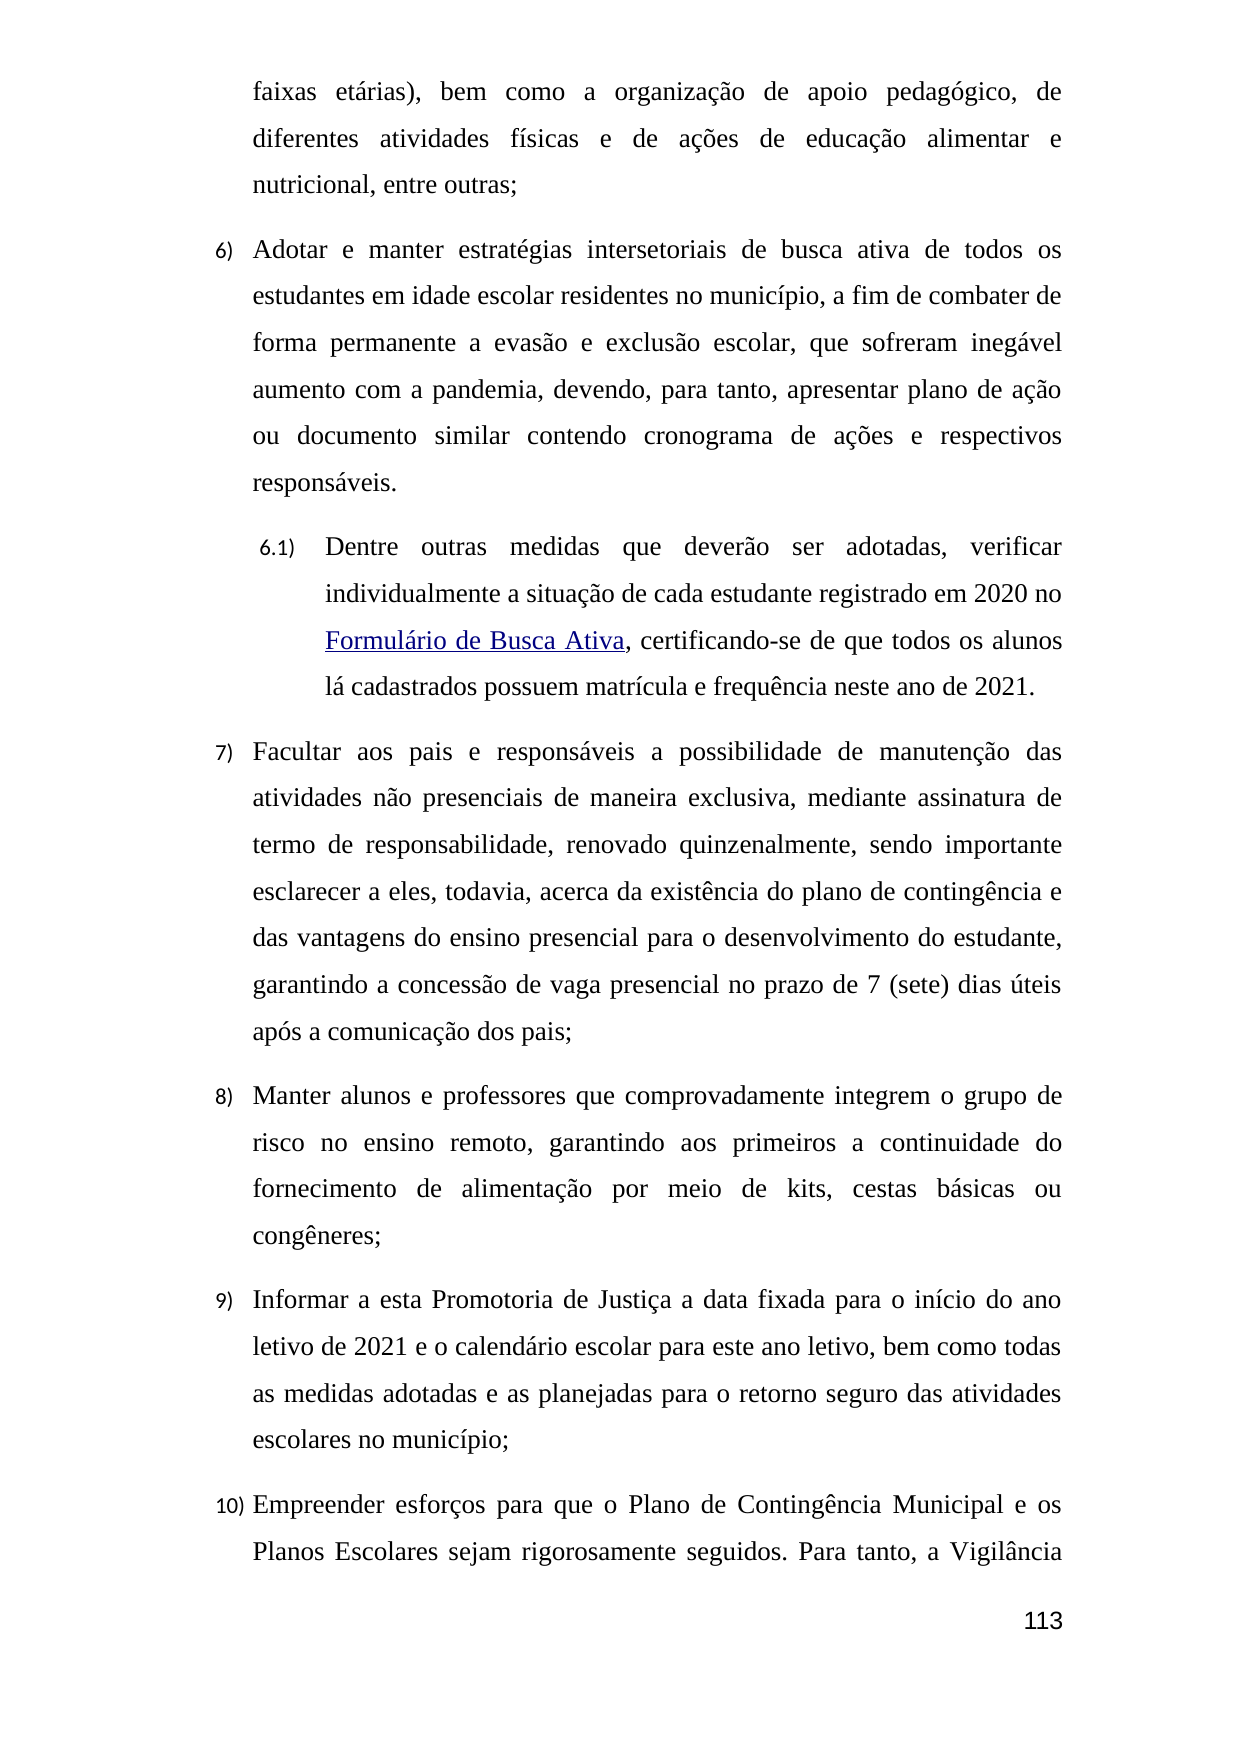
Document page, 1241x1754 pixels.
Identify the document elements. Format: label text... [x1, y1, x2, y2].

list Dentre outras medidas que deverão ser adotadas, verificar individualmente a situação de cada estudante registrado em 2020 no Formulário de Busca Ativa, certificando-se de que todos os alunos lá cadastrados possuem matrícula e frequência neste ano de 2021. [254, 530, 1063, 702]
list faixas etárias), bem como a organização de apoio pedagógico, de diferentes atividades físicas e de ações de educação alimentar e nutricional, entre outras; [215, 75, 1063, 199]
list Informar a esta Promotoria de Justiça a data fixada para o início do ano letivo de 2021 e o calendário escolar para este ano letivo, bem como todas as medidas adotadas e as planejadas para o retorno seguro das atividades escolares no município; [215, 1283, 1063, 1455]
list Manter alunos e professores que comprovadamente integrem o grupo de risco no ensino remoto, garantindo aos primeiros a continuidade do fornecimento de alimentação por meio de kits, cestas básicas ou congêneres; [215, 1079, 1063, 1250]
list Facultar aos pais e responsáveis a possibilidade de manutenção das atividades não presenciais de maneira exclusiva, mediante assinatura de termo de responsabilidade, renovado quinzenalmente, sendo importante esclarecer a eles, todavia, acerca da existência do plano de contingência e das vantagens do ensino presencial para o desenvolvimento do estudante, garantindo a concessão de vaga presencial no prazo de 7 (sete) dias úteis após a comunicação dos pais; [215, 735, 1063, 1046]
list Adotar e manter estratégias intersetoriais de busca ativa de todos os estudantes em idade escolar residentes no município, a fim de combater de forma permanente a evasão e exclusão escolar, que sofreram inegável aumento com a pandemia, devendo, para tanto, apresentar plano de ação ou documento similar contendo cronograma de ações e respectivos responsáveis. [215, 233, 1063, 497]
list Empreender esforços para que o Plano de Contingência Municipal e os Planos Escolares sejam rigorosamente seguidos. Para tanto, a Vigilância [215, 1488, 1063, 1566]
